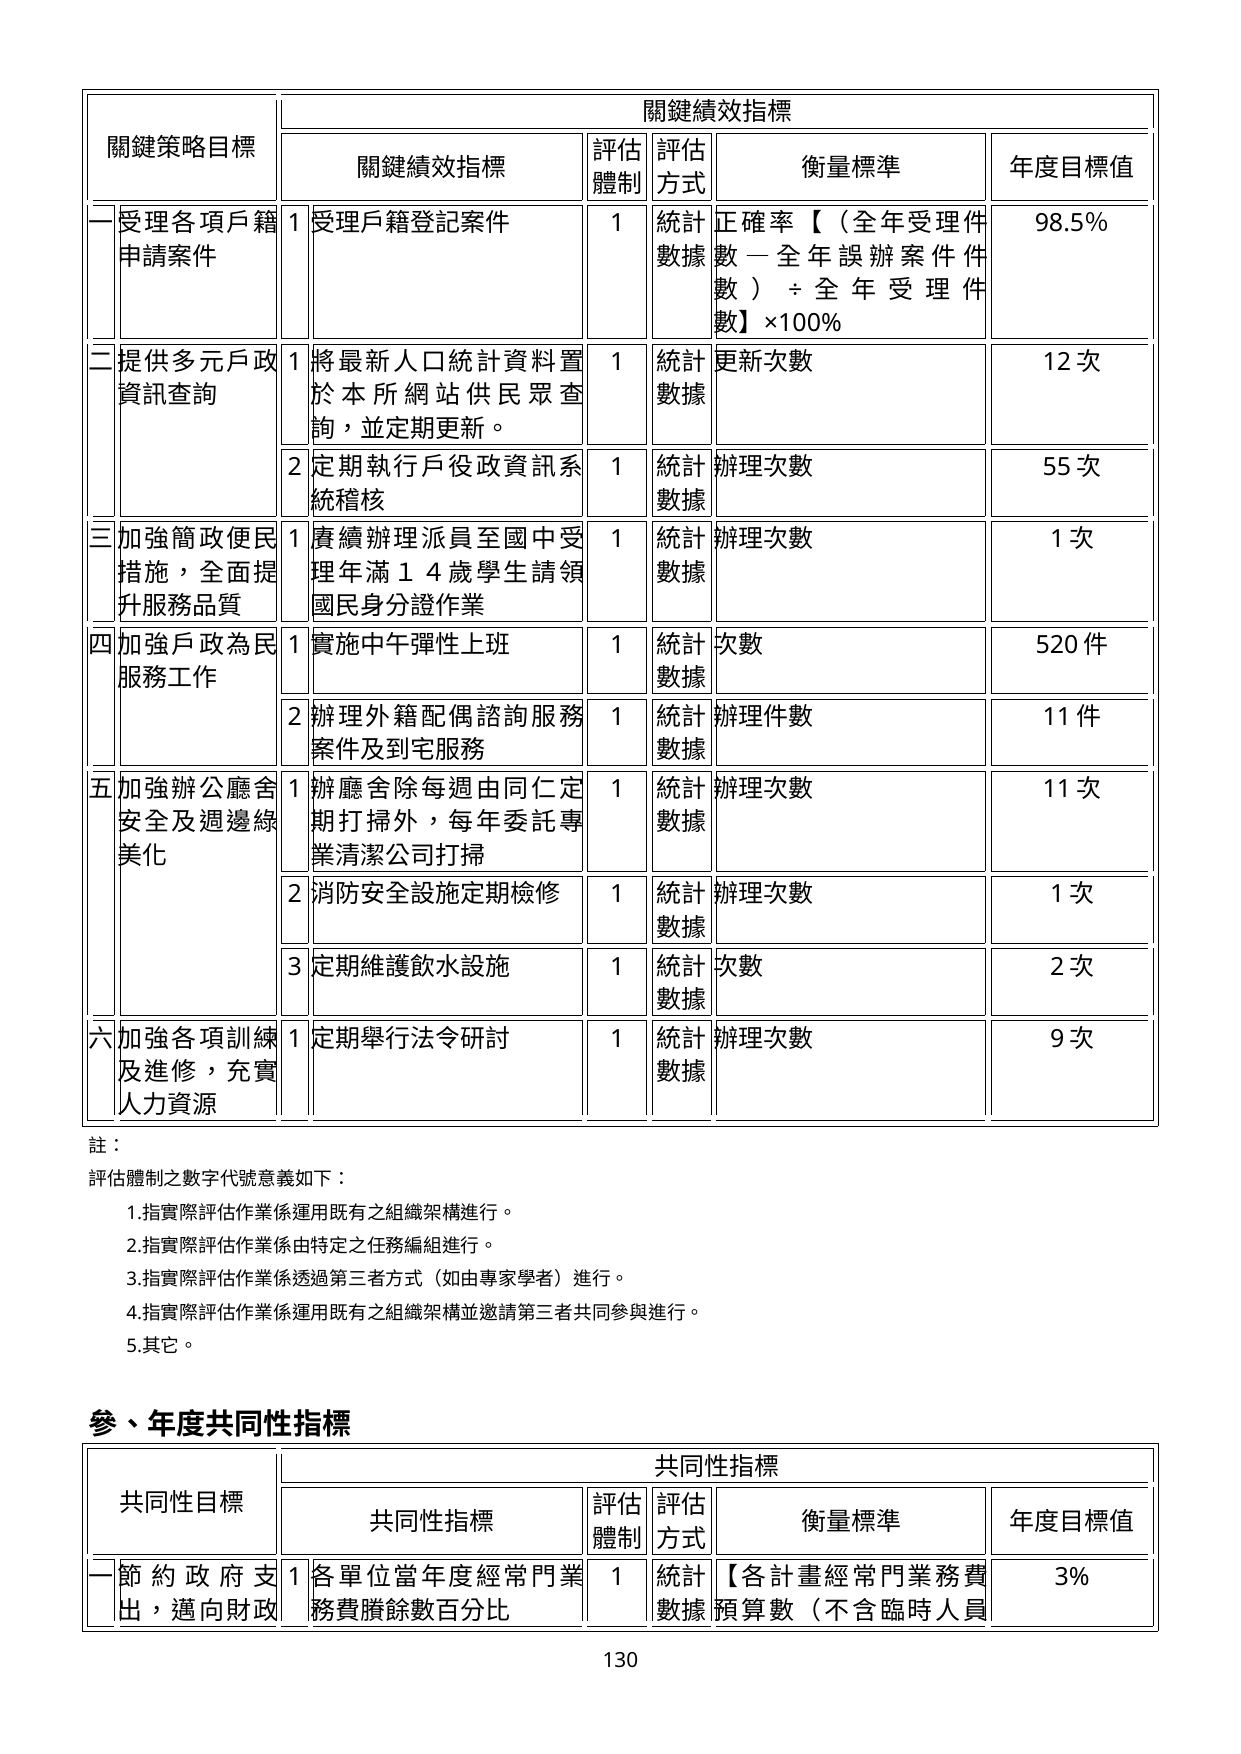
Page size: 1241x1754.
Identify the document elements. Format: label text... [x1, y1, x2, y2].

table_cell 1 [585, 516, 649, 621]
table_cell 辦理次數 [714, 871, 988, 943]
table_cell 各單位當年度經常門業務費賸餘數百分比 [311, 1554, 585, 1626]
table_header 共同性指標 [278, 1444, 1156, 1482]
table_cell 統計數據 [649, 621, 714, 693]
table_cell 2 [278, 444, 311, 516]
table_cell 加強辦公廳舍安全及週邊綠美化 [117, 765, 278, 1015]
table_cell 統計數據 [649, 871, 714, 943]
table_cell 加強戶政為民服務工作 [117, 621, 278, 765]
table_cell 統計數據 [649, 338, 714, 444]
table_cell 1 [585, 943, 649, 1015]
table_cell 評估 方式 [649, 1483, 714, 1554]
text 1.指實際評估作業係運用既有之組織架構進行。 [89, 1192, 1152, 1226]
table_cell 1 [585, 693, 649, 765]
table_cell 五 [85, 765, 117, 1015]
table_cell 1 [585, 200, 649, 338]
table_cell 3 [278, 943, 311, 1015]
table_cell 2次 [988, 943, 1156, 1015]
table_cell 12次 [988, 338, 1156, 444]
table_cell 辦理外籍配偶諮詢服務案件及到宅服務 [311, 693, 585, 765]
text 4.指實際評估作業係運用既有之組織架構並邀請第三者共同參與進行。 [89, 1292, 1152, 1326]
table_cell 次數 [714, 621, 988, 693]
table_header 共同性目標 [85, 1444, 278, 1554]
table_header 關鍵策略目標 [85, 90, 278, 199]
table_cell 實施中午彈性上班 [311, 621, 585, 693]
table_cell 辦廳舍除每週由同仁定期打掃外，每年委託專業清潔公司打掃 [311, 765, 585, 871]
table_cell 衡量標準 [714, 1483, 988, 1554]
table_cell 定期舉行法令研討 [311, 1015, 585, 1120]
table_cell 共同性指標 [278, 1482, 585, 1554]
table_cell 提供多元戶政資訊查詢 [117, 338, 278, 516]
table_cell 統計數據 [649, 693, 714, 765]
text 評估體制之數字代號意義如下： [89, 1159, 1152, 1192]
table_cell 二 [85, 338, 117, 516]
table_cell 六 [85, 1015, 117, 1120]
table_cell 統計數據 [649, 516, 714, 621]
table_cell 評估 方式 [649, 129, 714, 199]
table_cell 98.5％ [988, 200, 1156, 338]
table_cell 1 [278, 516, 311, 621]
table_cell 關鍵績效指標 [278, 128, 585, 199]
text 註： [89, 1127, 1152, 1159]
table_cell 1 [278, 1554, 311, 1626]
table_cell 正確率【（全年受理件數—全年誤辦案件件數）÷全年受理件數】×100% [714, 200, 988, 338]
table_cell 次數 [714, 943, 988, 1015]
table_cell 11件 [988, 693, 1156, 765]
table_cell 辦理次數 [714, 1015, 988, 1120]
table_cell 1 [585, 621, 649, 693]
table_cell 受理戶籍登記案件 [311, 200, 585, 338]
table_cell 消防安全設施定期檢修 [311, 871, 585, 943]
table_cell 一 [85, 200, 117, 338]
table_cell 1 [278, 200, 311, 338]
table_cell 加強簡政便民措施，全面提升服務品質 [117, 516, 278, 621]
table_cell 1 [585, 871, 649, 943]
text 5.其它。 [89, 1326, 1152, 1359]
table_cell 定期維護飲水設施 [311, 943, 585, 1015]
table_cell 統計數據 [649, 1554, 714, 1626]
table_cell 一 [85, 1554, 117, 1626]
table_cell 更新次數 [714, 338, 988, 444]
table_cell 統計數據 [649, 765, 714, 871]
table_cell 【各計畫經常門業務費預算數（不含臨時人員 [714, 1554, 988, 1626]
table_cell 1次 [988, 516, 1156, 621]
text 參、年度共同性指標 [89, 1401, 1152, 1443]
text 2.指實際評估作業係由特定之任務編組進行。 [89, 1226, 1152, 1259]
table_cell 9次 [988, 1015, 1156, 1120]
table_cell 辦理次數 [714, 765, 988, 871]
table_cell 將最新人口統計資料置於本所網站供民眾查詢，並定期更新。 [311, 338, 585, 444]
table_cell 1 [278, 621, 311, 693]
table_cell 11次 [988, 765, 1156, 871]
table_cell 1 [585, 765, 649, 871]
table_cell 2 [278, 693, 311, 765]
table_cell 衡量標準 [714, 129, 988, 199]
table_cell 1 [278, 765, 311, 871]
table_cell 加強各項訓練及進修，充實人力資源 [117, 1015, 278, 1120]
table_cell 統計數據 [649, 200, 714, 338]
table_cell 55次 [988, 444, 1156, 516]
table_cell 2 [278, 871, 311, 943]
table_header 關鍵績效指標 [278, 90, 1156, 127]
table_cell 辦理次數 [714, 444, 988, 516]
table_cell 四 [85, 621, 117, 765]
table_cell 受理各項戶籍申請案件 [117, 200, 278, 338]
table_cell 節約政府支出，邁向財政 [117, 1554, 278, 1626]
table_cell 1次 [988, 871, 1156, 943]
table_cell 統計數據 [649, 1015, 714, 1120]
table_cell 統計數據 [649, 943, 714, 1015]
table_cell 1 [585, 338, 649, 444]
table_cell 3% [988, 1554, 1156, 1626]
table_cell 三 [85, 516, 117, 621]
table_cell 1 [585, 1015, 649, 1120]
table_cell 評估 體制 [585, 129, 649, 199]
table_cell 年度目標值 [988, 128, 1156, 199]
text 3.指實際評估作業係透過第三者方式（如由專家學者）進行。 [89, 1259, 1152, 1292]
table_cell 統計數據 [649, 444, 714, 516]
table_cell 1 [585, 444, 649, 516]
table_cell 定期執行戶役政資訊系統稽核 [311, 444, 585, 516]
table_cell 年度目標值 [988, 1482, 1156, 1554]
table_cell 辦理次數 [714, 516, 988, 621]
table_cell 辦理件數 [714, 693, 988, 765]
table_cell 520件 [988, 621, 1156, 693]
table_cell 1 [278, 1015, 311, 1120]
table_cell 1 [585, 1554, 649, 1626]
table_cell 評估 體制 [585, 1483, 649, 1554]
table_cell 1 [278, 338, 311, 444]
table_cell 賡續辦理派員至國中受理年滿１４歲學生請領國民身分證作業 [311, 516, 585, 621]
